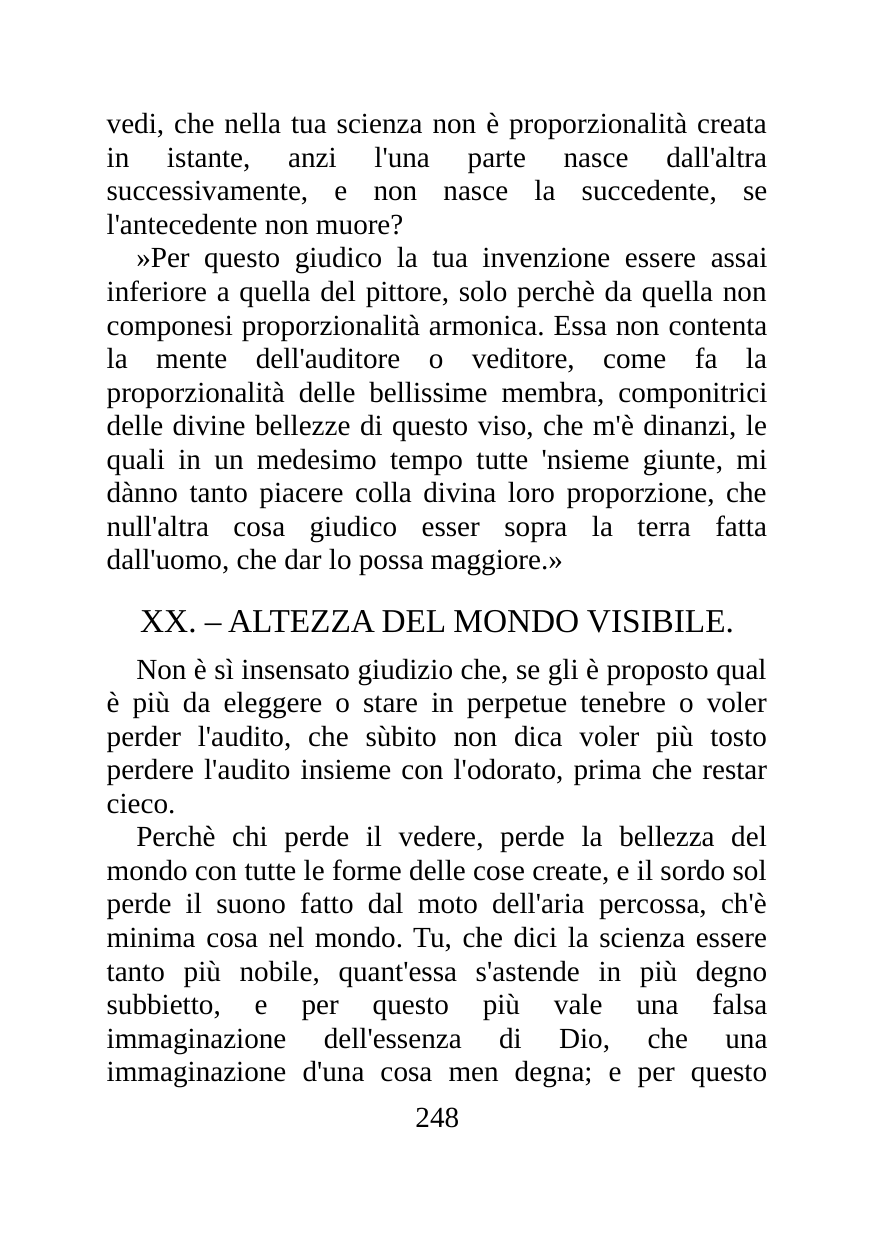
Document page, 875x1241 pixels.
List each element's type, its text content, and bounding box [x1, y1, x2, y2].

text Perchè chi perde il vedere, perde la bellezza del mondo con tutte le forme delle cose create, e il sordo sol perde il suono fatto dal moto dell'aria percossa, ch'è minima cosa nel mondo. Tu, che dici la scienza essere tanto più nobile, quant'essa s'astende in più degno subbietto, e per questo più vale una falsa immaginazione dell'essenza di Dio, che una immaginazione d'una cosa men degna; e per questo [106, 819, 768, 1088]
text Non è sì insensato giudizio che, se gli è proposto qual è più da eleggere o stare in perpetue tenebre o voler perder l'audito, che sùbito non dica voler più tosto perdere l'audito insieme con l'odorato, prima che restar cieco. [106, 652, 768, 819]
subtitle XX. ‒ ALTEZZA DEL MONDO VISIBILE. [106, 601, 768, 639]
text »Per questo giudico la tua invenzione essere assai inferiore a quella del pittore, solo perchè da quella non componesi proporzionalità armonica. Essa non contenta la mente dell'auditore o veditore, come fa la proporzionalità delle bellissime membra, componitrici delle divine bellezze di questo viso, che m'è dinanzi, le quali in un medesimo tempo tutte 'nsieme giunte, mi dànno tanto piacere colla divina loro proporzione, che null'altra cosa giudico esser sopra la terra fatta dall'uomo, che dar lo possa maggiore.» [106, 241, 768, 576]
text vedi, che nella tua scienza non è proporzionalità creata in istante, anzi l'una parte nasce dall'altra successivamente, e non nasce la succedente, se l'antecedente non muore? [106, 106, 768, 241]
